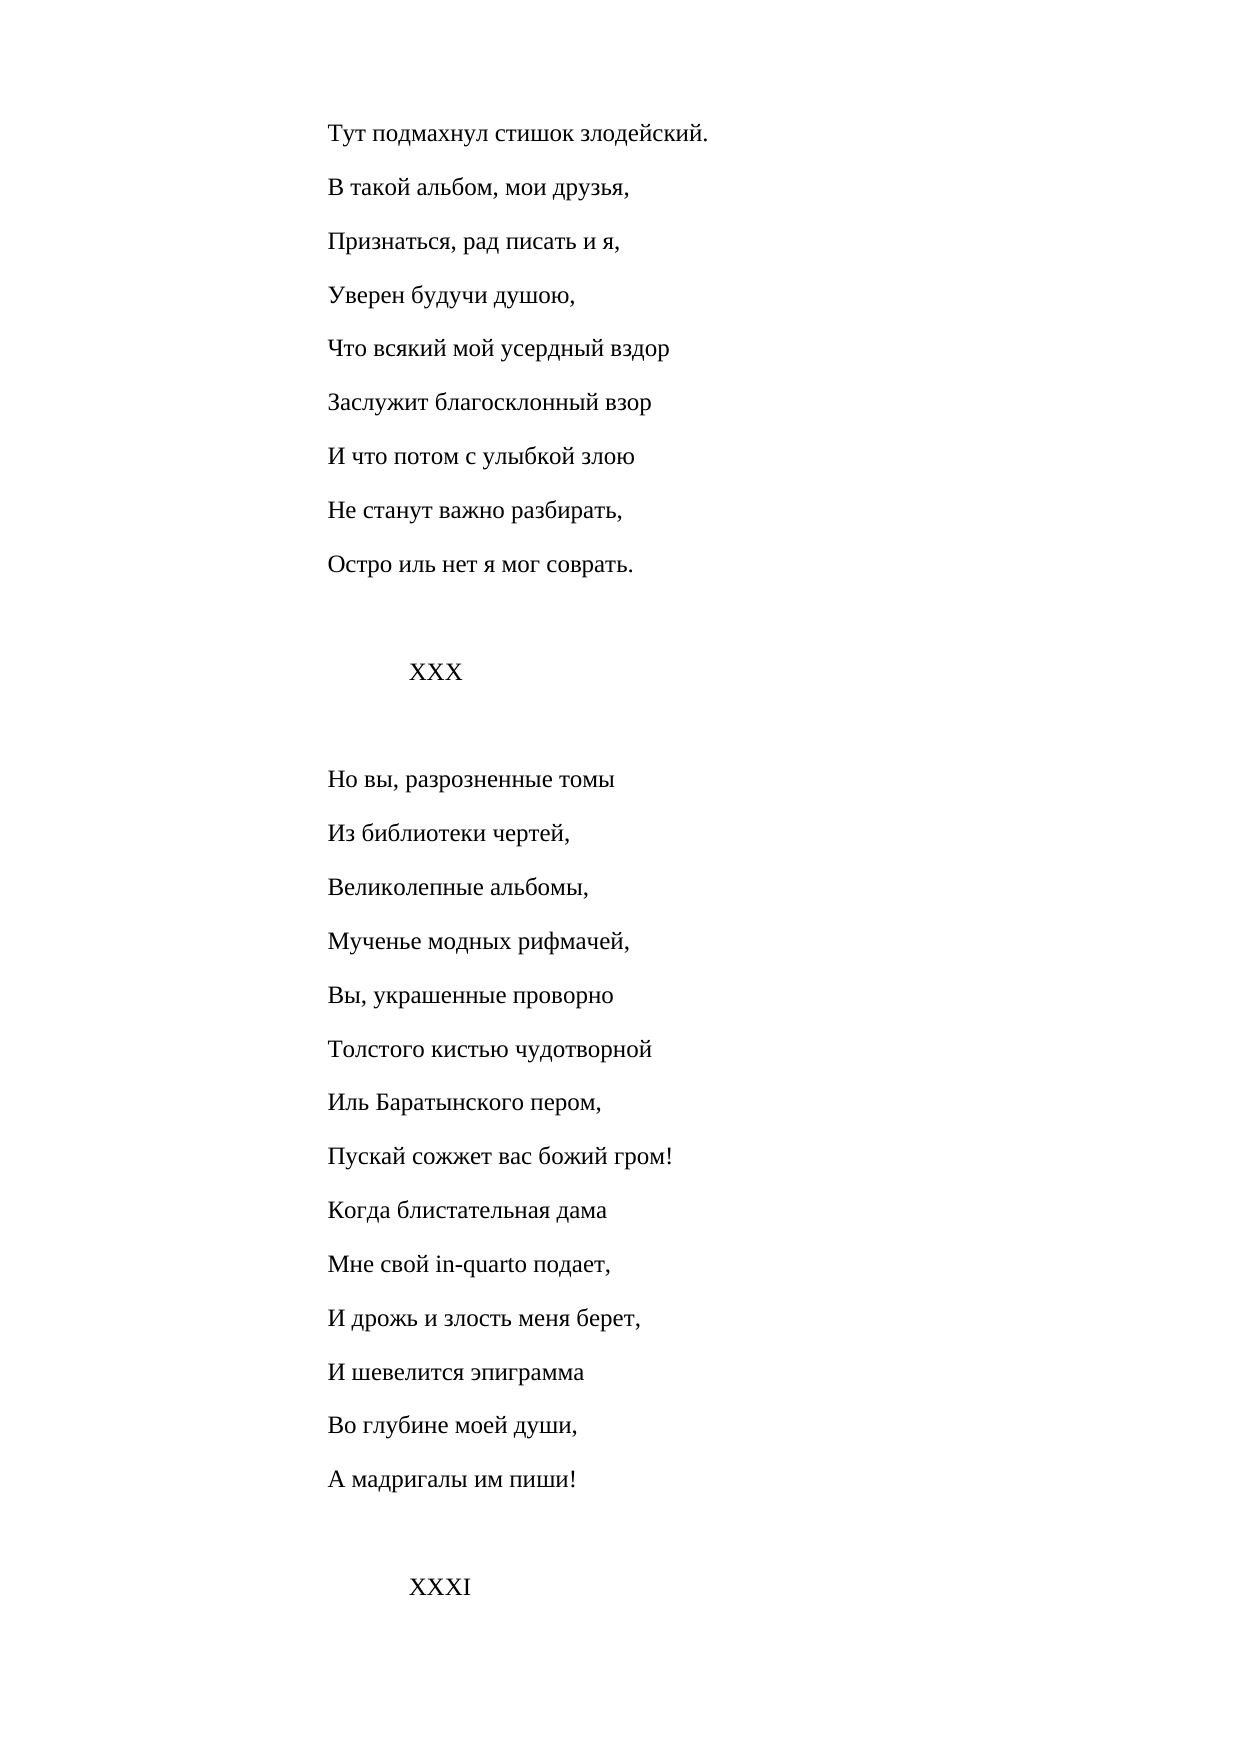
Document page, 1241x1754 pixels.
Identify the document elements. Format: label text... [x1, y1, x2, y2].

text Мне свой in-quarto подает, [177, 1249, 1152, 1278]
text Заслужит благосклонный взор [177, 387, 1152, 416]
text Когда блистательная дама [177, 1195, 1152, 1224]
text XXX [177, 657, 1152, 685]
text Пускай сожжет вас божий гром! [177, 1141, 1152, 1170]
text Великолепные альбомы, [177, 872, 1152, 901]
text Из библиотеки чертей, [177, 818, 1152, 847]
text И что потом с улыбкой злою [177, 441, 1152, 470]
text И дрожь и злость меня берет, [177, 1303, 1152, 1332]
text Иль Баратынского пером, [177, 1087, 1152, 1116]
text Вы, украшенные проворно [177, 980, 1152, 1008]
text Но вы, разрозненные томы [177, 764, 1152, 793]
text В такой альбом, мои друзья, [177, 172, 1152, 201]
text Тут подмахнул стишок злодейский. [177, 118, 1152, 147]
text А мадригалы им пиши! [177, 1464, 1152, 1493]
text Что всякий мой усердный вздор [177, 333, 1152, 362]
text Уверен будучи душою, [177, 280, 1152, 308]
text Во глубине моей души, [177, 1411, 1152, 1439]
text XXXI [177, 1572, 1152, 1601]
text Мученье модных рифмачей, [177, 926, 1152, 955]
text Толстого кистью чудотворной [177, 1034, 1152, 1062]
text Остро иль нет я мог соврать. [177, 549, 1152, 578]
text Не станут важно разбирать, [177, 495, 1152, 524]
text И шевелится эпиграмма [177, 1357, 1152, 1386]
text Признаться, рад писать и я, [177, 226, 1152, 254]
